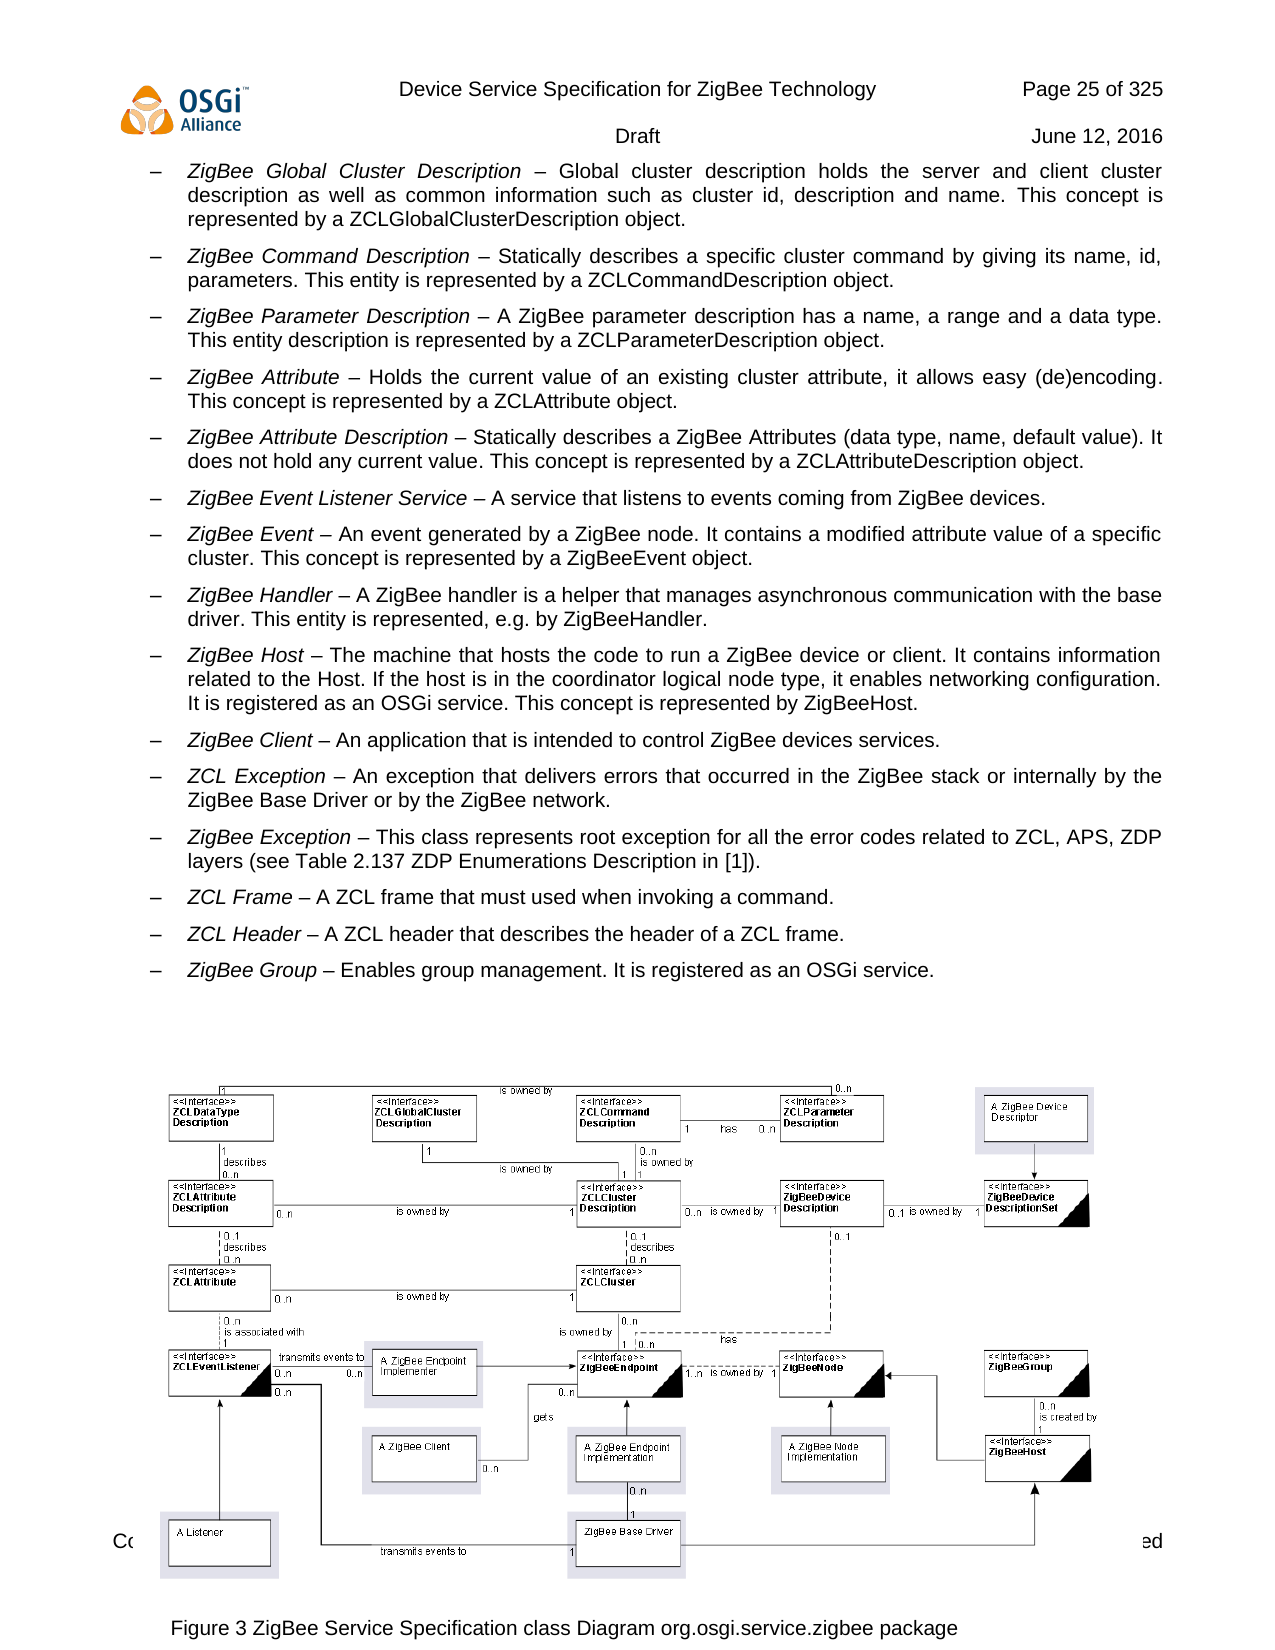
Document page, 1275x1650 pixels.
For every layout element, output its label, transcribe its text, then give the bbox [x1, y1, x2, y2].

list ZigBee Client – An application that is intended to control ZigBee devices services. [150, 728, 1163, 752]
list ZigBee Attribute – Holds the current value of an existing cluster attribute, it allows easy (de)encoding. This concept is represented by a ZCLAttribute object. [150, 364, 1163, 412]
list ZCL Frame – A ZCL frame that must used when invoking a command. [150, 885, 1163, 909]
list ZigBee Exception – This class represents root exception for all the error codes related to ZCL, APS, ZDP layers (see Table 2.137 ZDP Enumerations Description in [1].). [150, 825, 1163, 873]
list ZCL Header – A ZCL header that describes the header of a ZCL frame. [150, 922, 1163, 946]
list ZigBee Event – An event generated by a ZigBee node. It contains a modified attribute value of a specific cluster. This concept is represented by a ZigBeeEvent object. [150, 522, 1163, 570]
list ZigBee Global Cluster Description – Global cluster description holds the server and client cluster description as well as common information such as cluster id, description and name. This concept is represented by a ZCLGlobalClusterDescription object. [150, 159, 1163, 231]
picture [151, 1077, 1124, 1579]
picture [113, 78, 257, 142]
list ZigBee Host – The machine that hosts the code to run a ZigBee device or client. It contains information related to the Host. If the host is in the coordinator logical node type, it enables networking configuration. It is registered as an OSGi service. This concept is represented by ZigBeeHost. [150, 643, 1163, 715]
list ZigBee Event Listener Service – A service that listens to events coming from ZigBee devices. [150, 486, 1163, 509]
list ZigBee Group – Enables group management. It is registered as an OSGi service. [150, 958, 1163, 982]
list ZigBee Command Description – Statically describes a specific cluster command by giving its name, id, parameters. This entity is represented by a ZCLCommandDescription object. [150, 243, 1163, 291]
list ZigBee Attribute Description – Statically describes a ZigBee Attributes (data type, name, default value). It does not hold any current value. This concept is represented by a ZCLAttributeDescription object. [150, 425, 1163, 473]
text Figure 3 ZigBee Service Specification class Diagram org.osgi.service.zigbee package [170, 1615, 1143, 1639]
list ZigBee Handler – A ZigBee handler is a helper that manages asynchronous communication with the base driver. This entity is represented, e.g. by ZigBeeHandler. [150, 583, 1163, 631]
list ZCL Exception – An exception that delivers errors that occurred in the ZigBee stack or internally by the ZigBee Base Driver or by the ZigBee network. [150, 764, 1163, 812]
list ZigBee Parameter Description – A ZigBee parameter description has a name, a range and a data type. This entity description is represented by a ZCLParameterDescription object. [150, 304, 1163, 352]
